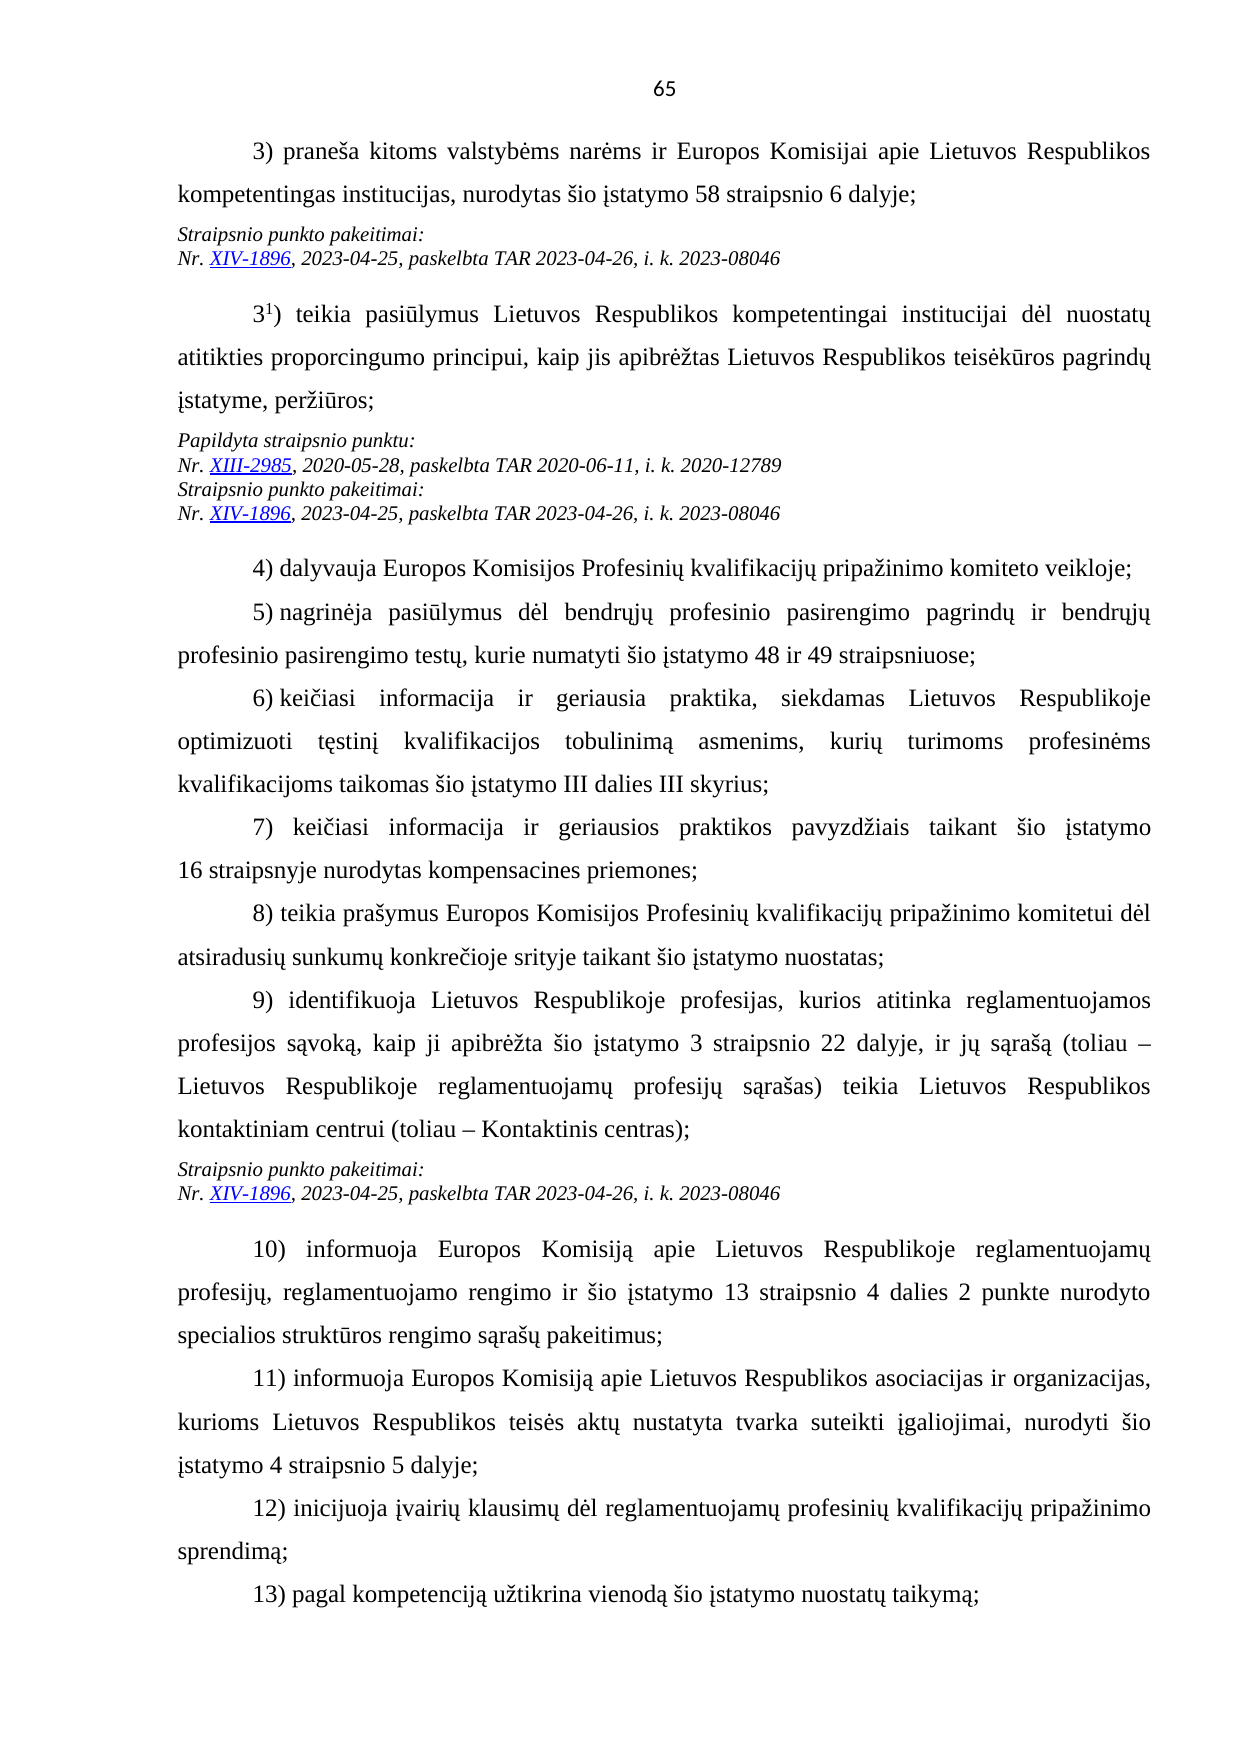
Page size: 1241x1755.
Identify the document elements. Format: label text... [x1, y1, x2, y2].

text Papildyta straipsnio punktu: [177, 428, 1152, 452]
text 7) keičiasi informacija ir geriausios praktikos pavyzdžiais taikant šio įstatymo 16 straipsnyje nurodytas kompensacines priemones; [177, 812, 1152, 884]
text 3) praneša kitoms valstybėms narėms ir Europos Komisijai apie Lietuvos Respublikos kompetentingas institucijas, nurodytas šio įstatymo 58 straipsnio 6 dalyje; [177, 136, 1152, 208]
text 8) teikia prašymus Europos Komisijos Profesinių kvalifikacijų pripažinimo komitetui dėl atsiradusių sunkumų konkrečioje srityje taikant šio įstatymo nuostatas; [177, 898, 1152, 970]
text 6) keičiasi informacija ir geriausia praktika, siekdamas Lietuvos Respublikoje optimizuoti tęstinį kvalifikacijos tobulinimą asmenims, kurių turimoms profesinėms kvalifikacijoms taikomas šio įstatymo III dalies III skyrius; [177, 683, 1152, 798]
text 9) identifikuoja Lietuvos Respublikoje profesijas, kurios atitinka reglamentuojamos profesijos sąvoką, kaip ji apibrėžta šio įstatymo 3 straipsnio 22 dalyje, ir jų sąrašą (toliau – Lietuvos Respublikoje reglamentuojamų profesijų sąrašas) teikia Lietuvos Respublikos kontaktiniam centrui (toliau – Kontaktinis centras); [177, 985, 1152, 1143]
text Straipsnio punkto pakeitimai: [177, 1157, 1152, 1181]
text Straipsnio punkto pakeitimai: [177, 222, 1152, 246]
text 10) informuoja Europos Komisiją apie Lietuvos Respublikoje reglamentuojamų profesijų, reglamentuojamo rengimo ir šio įstatymo 13 straipsnio 4 dalies 2 punkte nurodyto specialios struktūros rengimo sąrašų pakeitimus; [177, 1234, 1152, 1349]
text Nr. XIV-1896, 2023-04-25, paskelbta TAR 2023-04-26, i. k. 2023-08046 [177, 501, 1152, 525]
text Straipsnio punkto pakeitimai: [177, 477, 1152, 501]
text 12) inicijuoja įvairių klausimų dėl reglamentuojamų profesinių kvalifikacijų pripažinimo sprendimą; [177, 1493, 1152, 1565]
text 31) teikia pasiūlymus Lietuvos Respublikos kompetentingai institucijai dėl nuostatų atitikties proporcingumo principui, kaip jis apibrėžtas Lietuvos Respublikos teisėkūros pagrindų įstatyme, peržiūros; [177, 299, 1152, 414]
text Nr. XIII-2985, 2020-05-28, paskelbta TAR 2020-06-11, i. k. 2020-12789 [177, 452, 1152, 477]
text Nr. XIV-1896, 2023-04-25, paskelbta TAR 2023-04-26, i. k. 2023-08046 [177, 246, 1152, 270]
text 4) dalyvauja Europos Komisijos Profesinių kvalifikacijų pripažinimo komiteto veikloje; [177, 553, 1152, 582]
text 11) informuoja Europos Komisiją apie Lietuvos Respublikos asociacijas ir organizacijas, kurioms Lietuvos Respublikos teisės aktų nustatyta tvarka suteikti įgaliojimai, nurodyti šio įstatymo 4 straipsnio 5 dalyje; [177, 1363, 1152, 1478]
text Nr. XIV-1896, 2023-04-25, paskelbta TAR 2023-04-26, i. k. 2023-08046 [177, 1181, 1152, 1205]
text 5) nagrinėja pasiūlymus dėl bendrųjų profesinio pasirengimo pagrindų ir bendrųjų profesinio pasirengimo testų, kurie numatyti šio įstatymo 48 ir 49 straipsniuose; [177, 597, 1152, 668]
text 13) pagal kompetenciją užtikrina vienodą šio įstatymo nuostatų taikymą; [177, 1579, 1152, 1608]
